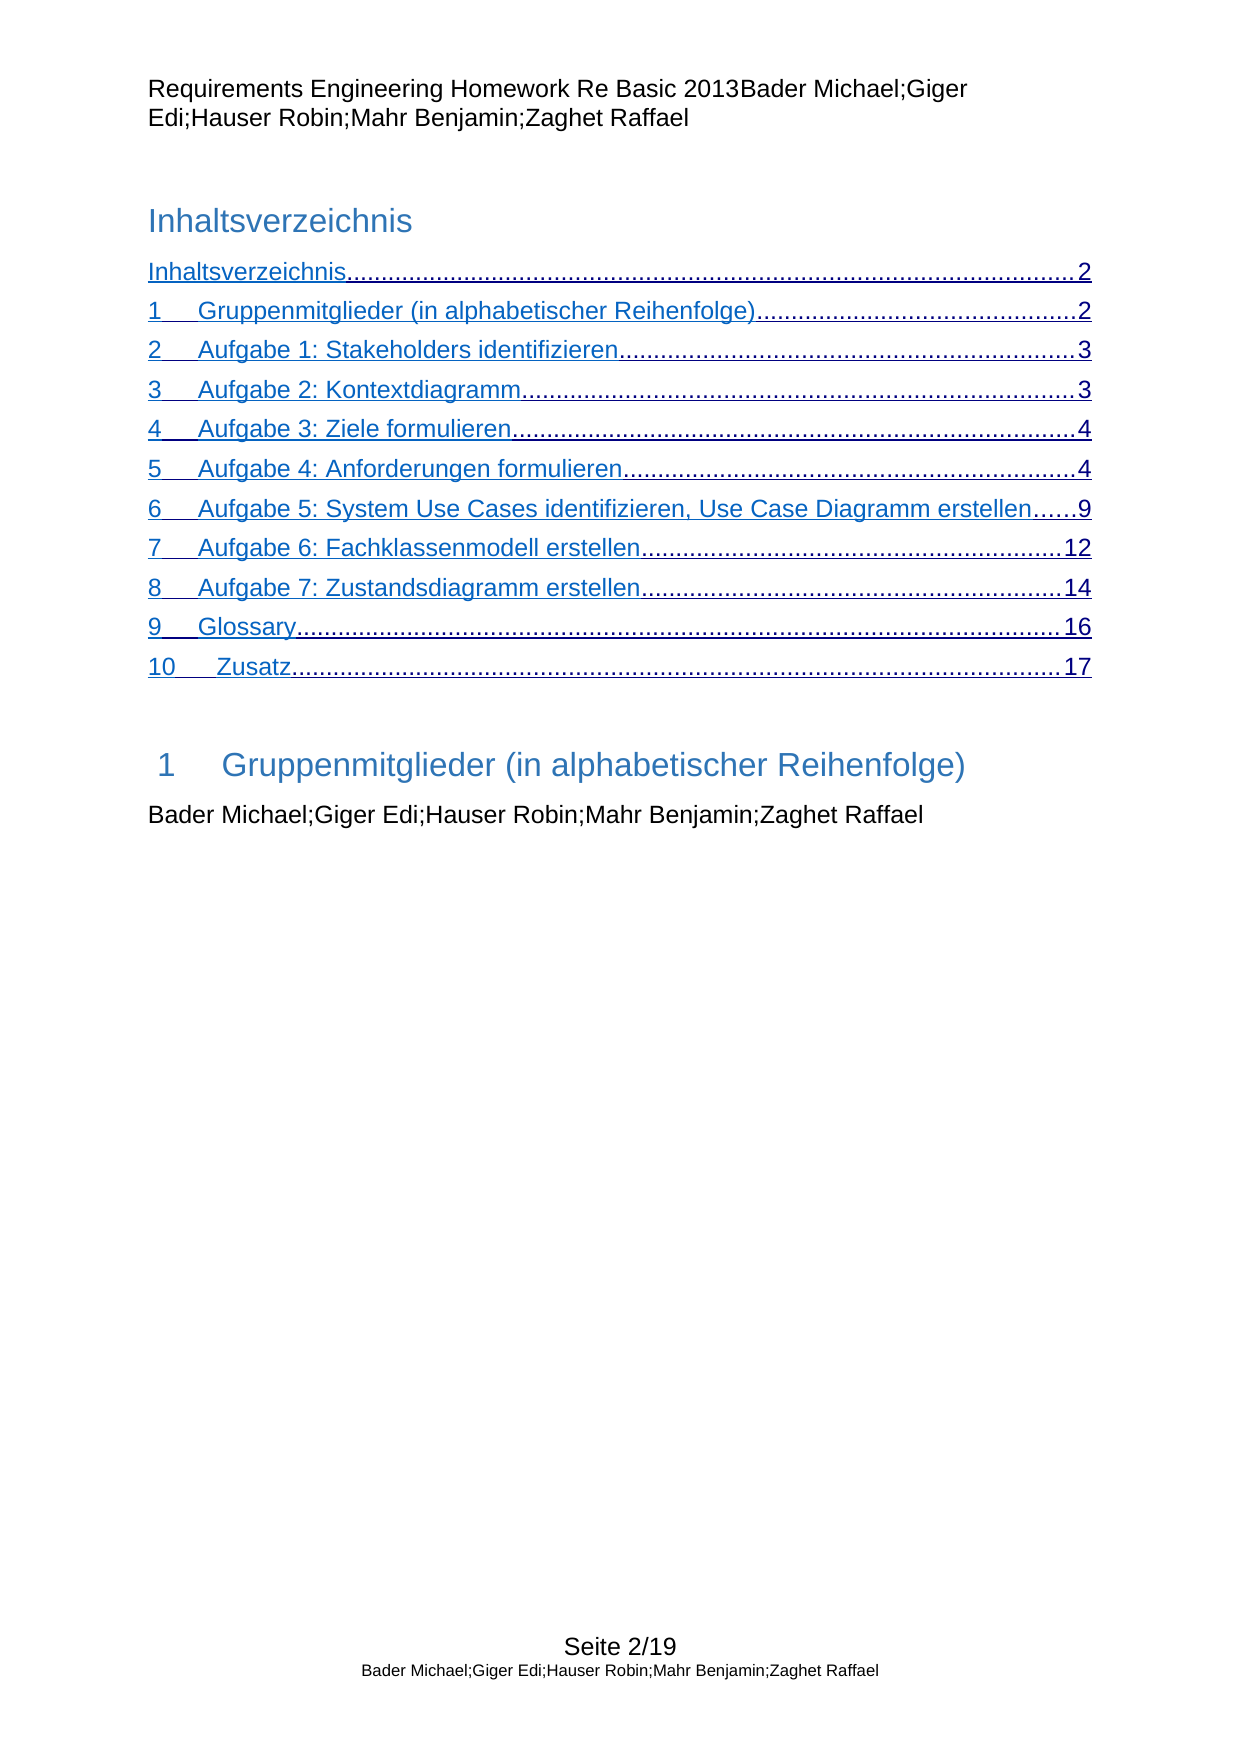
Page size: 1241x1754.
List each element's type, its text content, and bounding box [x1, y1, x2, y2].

text 5 Aufgabe 4: Anforderungen formulieren 4 [148, 454, 1093, 483]
text 7 Aufgabe 6: Fachklassenmodell erstellen 12 [148, 533, 1093, 562]
text 10 Zusatz 17 [148, 652, 1093, 681]
text 6 Aufgabe 5: System Use Cases identifizieren, Use Case Diagramm erstellen 9 [148, 493, 1093, 523]
text Bader Michael;Giger Edi;Hauser Robin;Mahr Benjamin;Zaghet Raffael [148, 800, 1093, 829]
subtitle Gruppenmitglieder (in alphabetischer Reihenfolge) [148, 745, 1093, 784]
text 1 Gruppenmitglieder (in alphabetischer Reihenfolge) 2 [148, 296, 1093, 325]
text 3 Aufgabe 2: Kontextdiagramm 3 [148, 375, 1093, 404]
text 8 Aufgabe 7: Zustandsdiagramm erstellen 14 [148, 573, 1093, 602]
subtitle Inhaltsverzeichnis [148, 201, 1093, 240]
text Inhaltsverzeichnis 2 [148, 256, 1093, 285]
text 9 Glossary 16 [148, 612, 1093, 641]
text 4 Aufgabe 3: Ziele formulieren 4 [148, 414, 1093, 443]
text 2 Aufgabe 1: Stakeholders identifizieren 3 [148, 335, 1093, 364]
